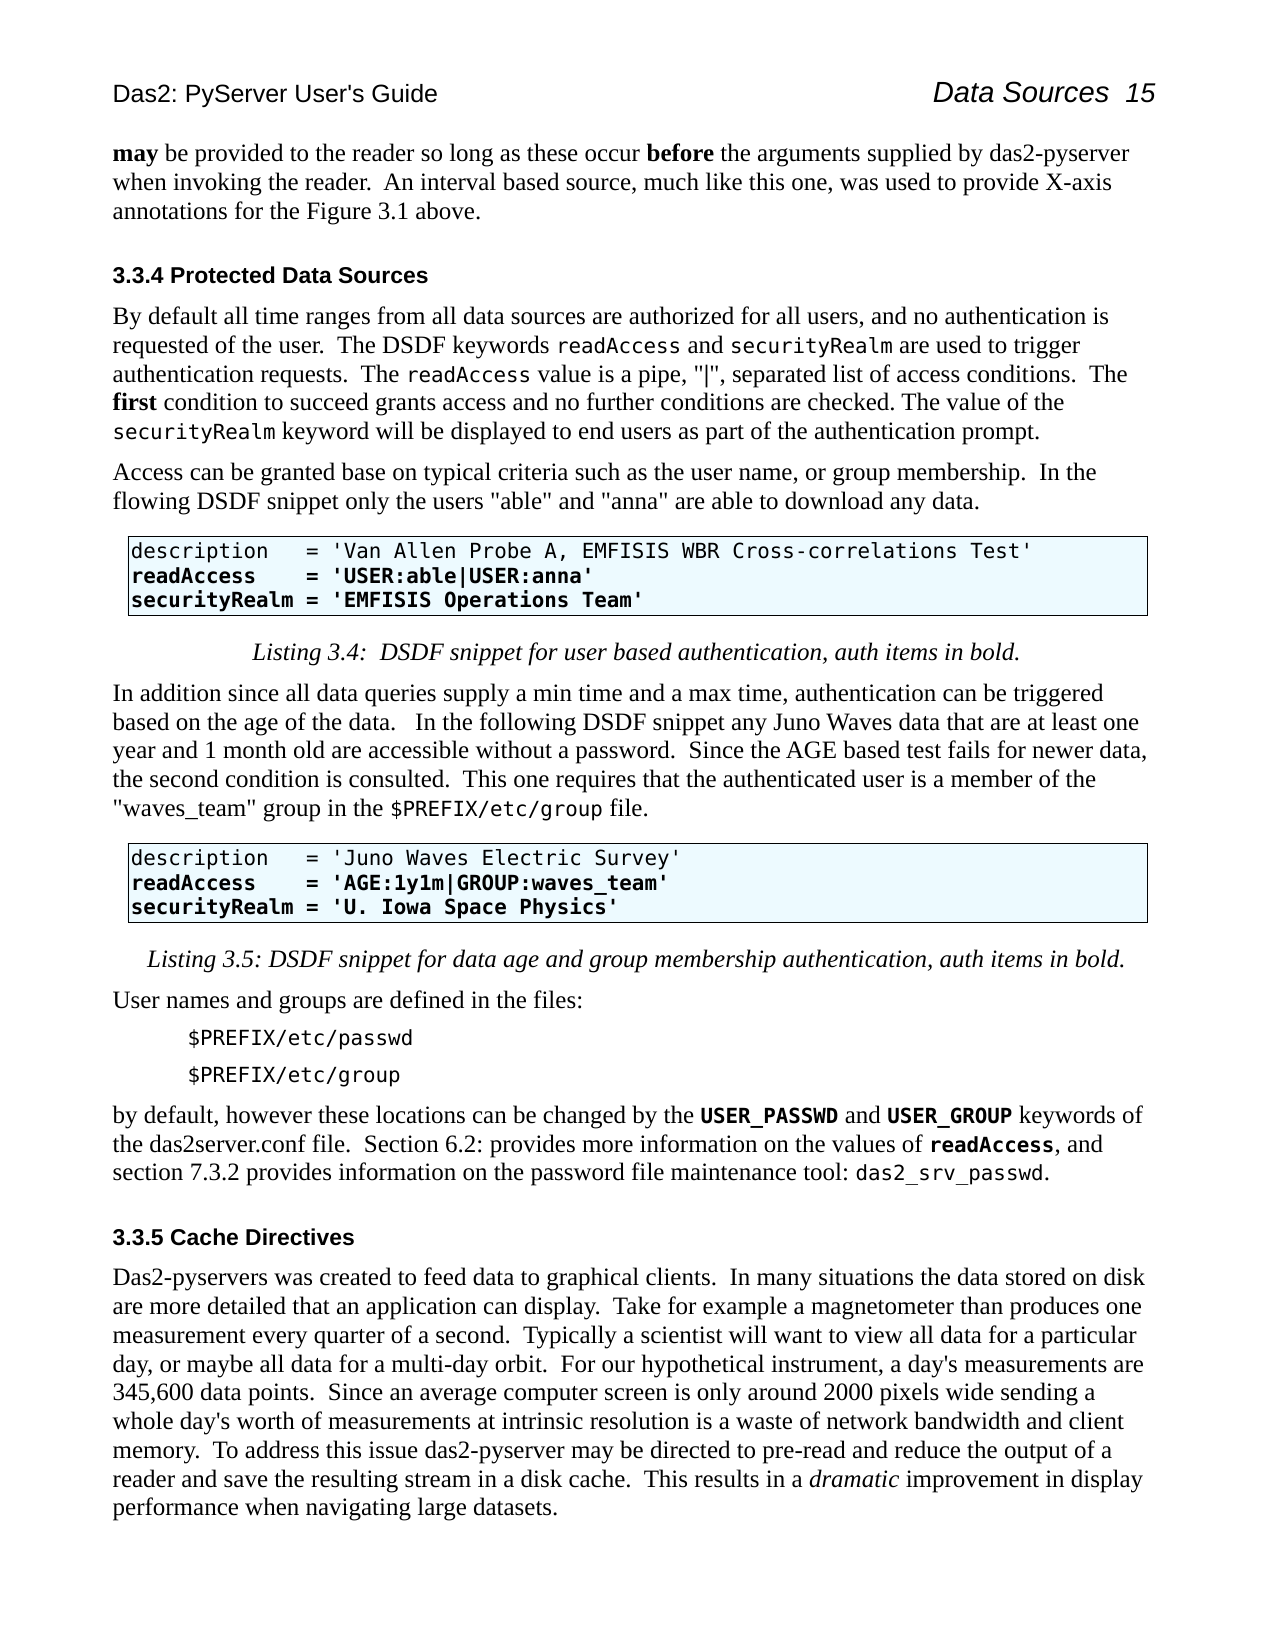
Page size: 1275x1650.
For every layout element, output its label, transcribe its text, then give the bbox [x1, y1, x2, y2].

subtitle Cache Directives [112, 1224, 1162, 1250]
text securityRealm = 'U. Iowa Space Physics' [129, 892, 1147, 922]
text By default all time ranges from all data sources are authorized for all users, and no authentication is requested of the user. The DSDF keywords readAccess and securityRealm are used to trigger authentication requests. The readAccess value is a pipe, "|", separated list of access conditions. The first condition to succeed grants access and no further conditions are checked. The value of the securityRealm keyword will be displayed to end users as part of the authentication prompt. [112, 301, 1162, 445]
text Access can be granted base on typical criteria such as the user name, or group membership. In the flowing DSDF snippet only the users "able" and "anna" are able to download any data. [112, 457, 1162, 515]
text readAccess = 'USER:able|USER:anna' [129, 561, 1147, 585]
text $PREFIX/etc/group [187, 1063, 1162, 1087]
text by default, however these locations can be changed by the USER_PASSWD and USER_GROUP keywords of the das2server.conf file. Section 6.2 provides more information on the values of readAccess, and section 7.3.2 provides information on the password file maintenance tool: das2_srv_passwd. [112, 1100, 1162, 1186]
text description = 'Van Allen Probe A, EMFISIS WBR Cross-correlations Test' [129, 537, 1147, 561]
text In addition since all data queries supply a min time and a max time, authentication can be triggered based on the age of the data. In the following DSDF snippet any Juno Waves data that are at least one year and 1 month old are accessible without a password. Since the AGE based test fails for newer data, the second condition is consulted. This one requires that the authenticated user is a member of the "waves_team" group in the $PREFIX/etc/group file. [112, 678, 1162, 822]
text Listing 3.5: DSDF snippet for data age and group membership authentication, auth items in bold. [112, 944, 1162, 973]
text may be provided to the reader so long as these occur before the arguments supplied by das2-pyserver when invoking the reader. An interval based source, much like this one, was used to provide X-axis annotations for the Figure 3.1 above. [112, 138, 1162, 225]
text description = 'Juno Waves Electric Survey' [129, 844, 1147, 868]
text $PREFIX/etc/passwd [187, 1026, 1162, 1051]
text readAccess = 'AGE:1y1m|GROUP:waves_team' [129, 868, 1147, 892]
subtitle Protected Data Sources [112, 262, 1162, 289]
text User names and groups are defined in the files: [112, 985, 1162, 1014]
text Das2-pyservers was created to feed data to graphical clients. In many situations the data stored on disk are more detailed that an application can display. Take for example a magnetometer than produces one measurement every quarter of a second. Typically a scientist will want to view all data for a particular day, or maybe all data for a multi-day orbit. For our hypothetical instrument, a day's measurements are 345,600 data points. Since an average computer screen is only around 2000 pixels wide sending a whole day's worth of measurements at intrinsic resolution is a waste of network bandwidth and client memory. To address this issue das2-pyserver may be directed to pre-read and reduce the output of a reader and save the resulting stream in a disk cache. This results in a dramatic improvement in display performance when navigating large datasets. [112, 1262, 1162, 1521]
text securityRealm = 'EMFISIS Operations Team' [129, 585, 1147, 615]
text Listing 3.4: DSDF snippet for user based authentication, auth items in bold. [112, 637, 1162, 666]
